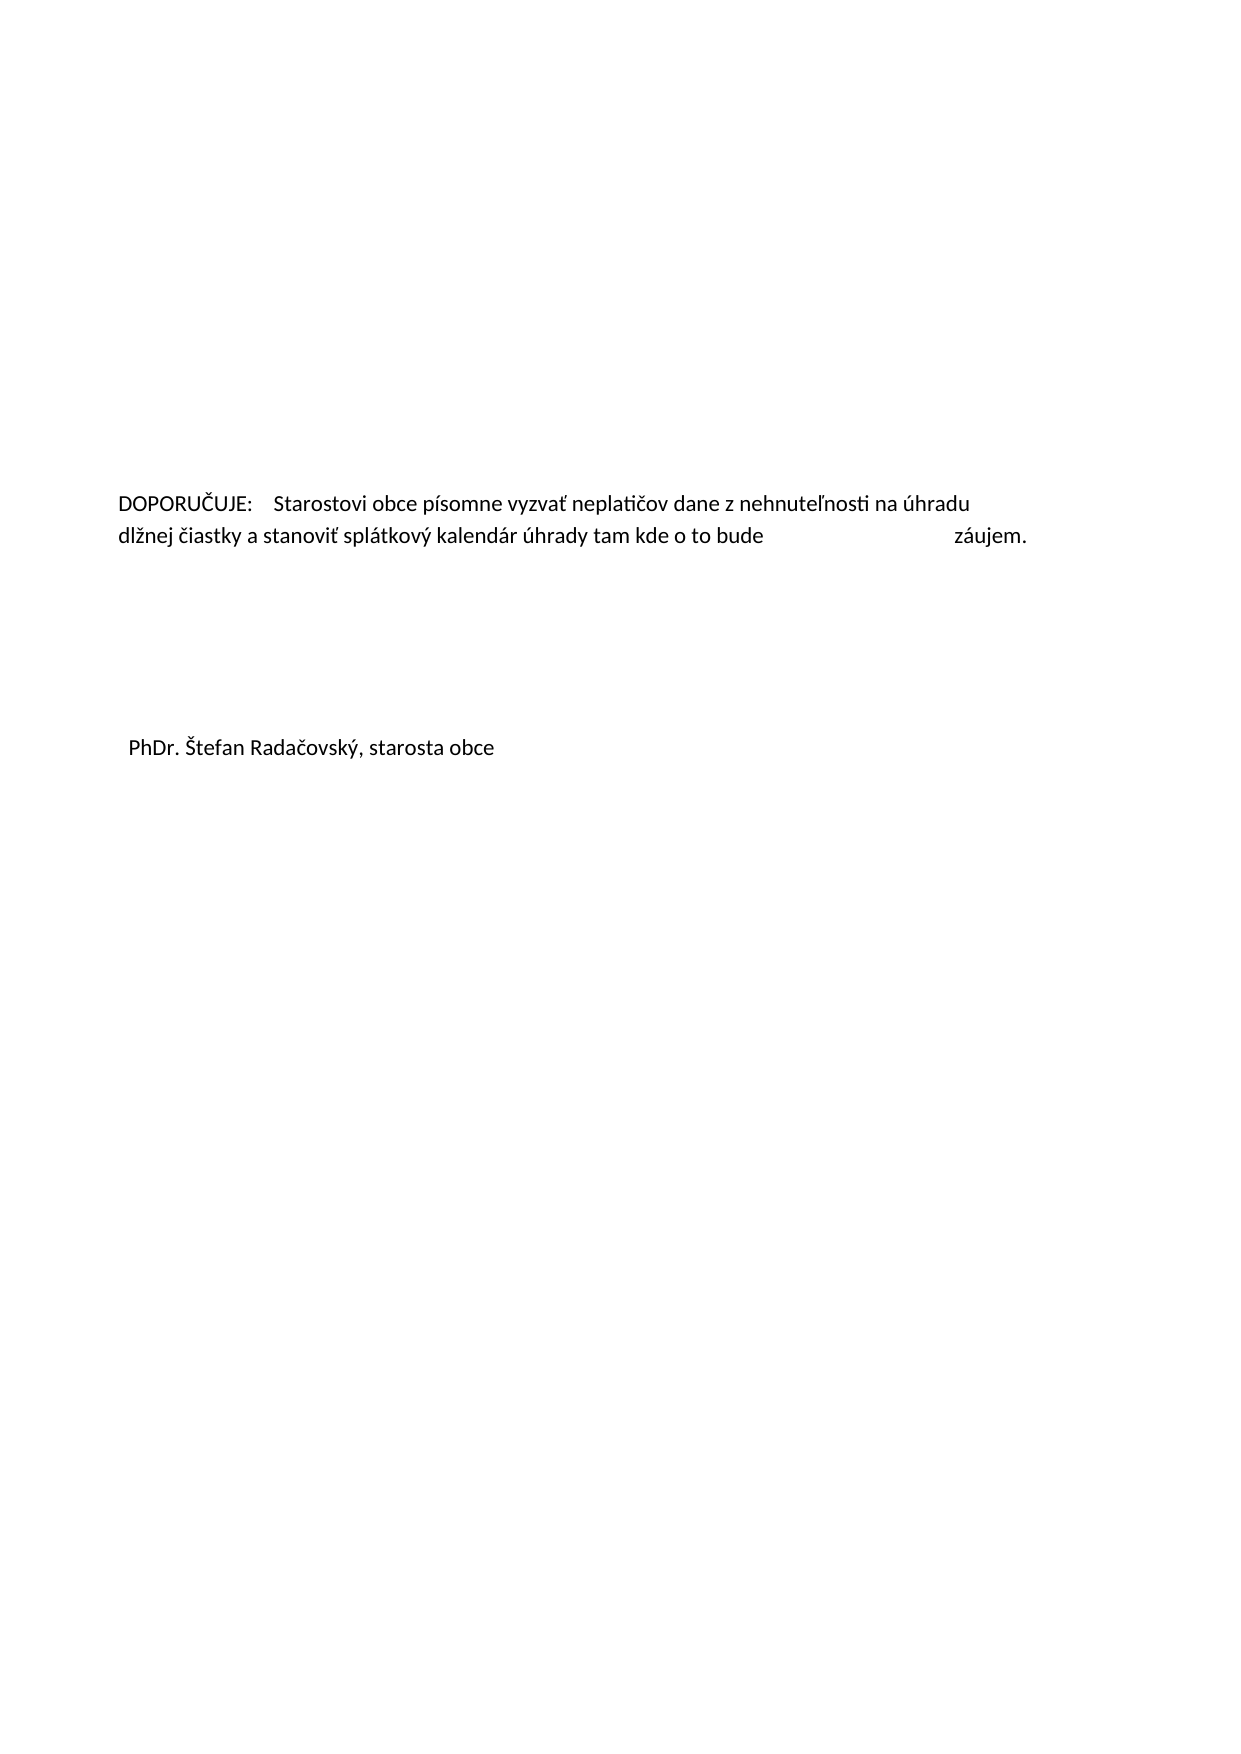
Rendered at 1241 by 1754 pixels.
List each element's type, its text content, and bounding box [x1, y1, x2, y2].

text PhDr. Štefan Radačovský, starosta obce [118, 733, 1122, 762]
text DOPORUČUJE: Starostovi obce písomne vyzvať neplatičov dane z nehnuteľnosti na úhradu dlžnej čiastky a stanoviť splátkový kalendár úhrady tam kde o to bude záujem. [118, 489, 1122, 549]
